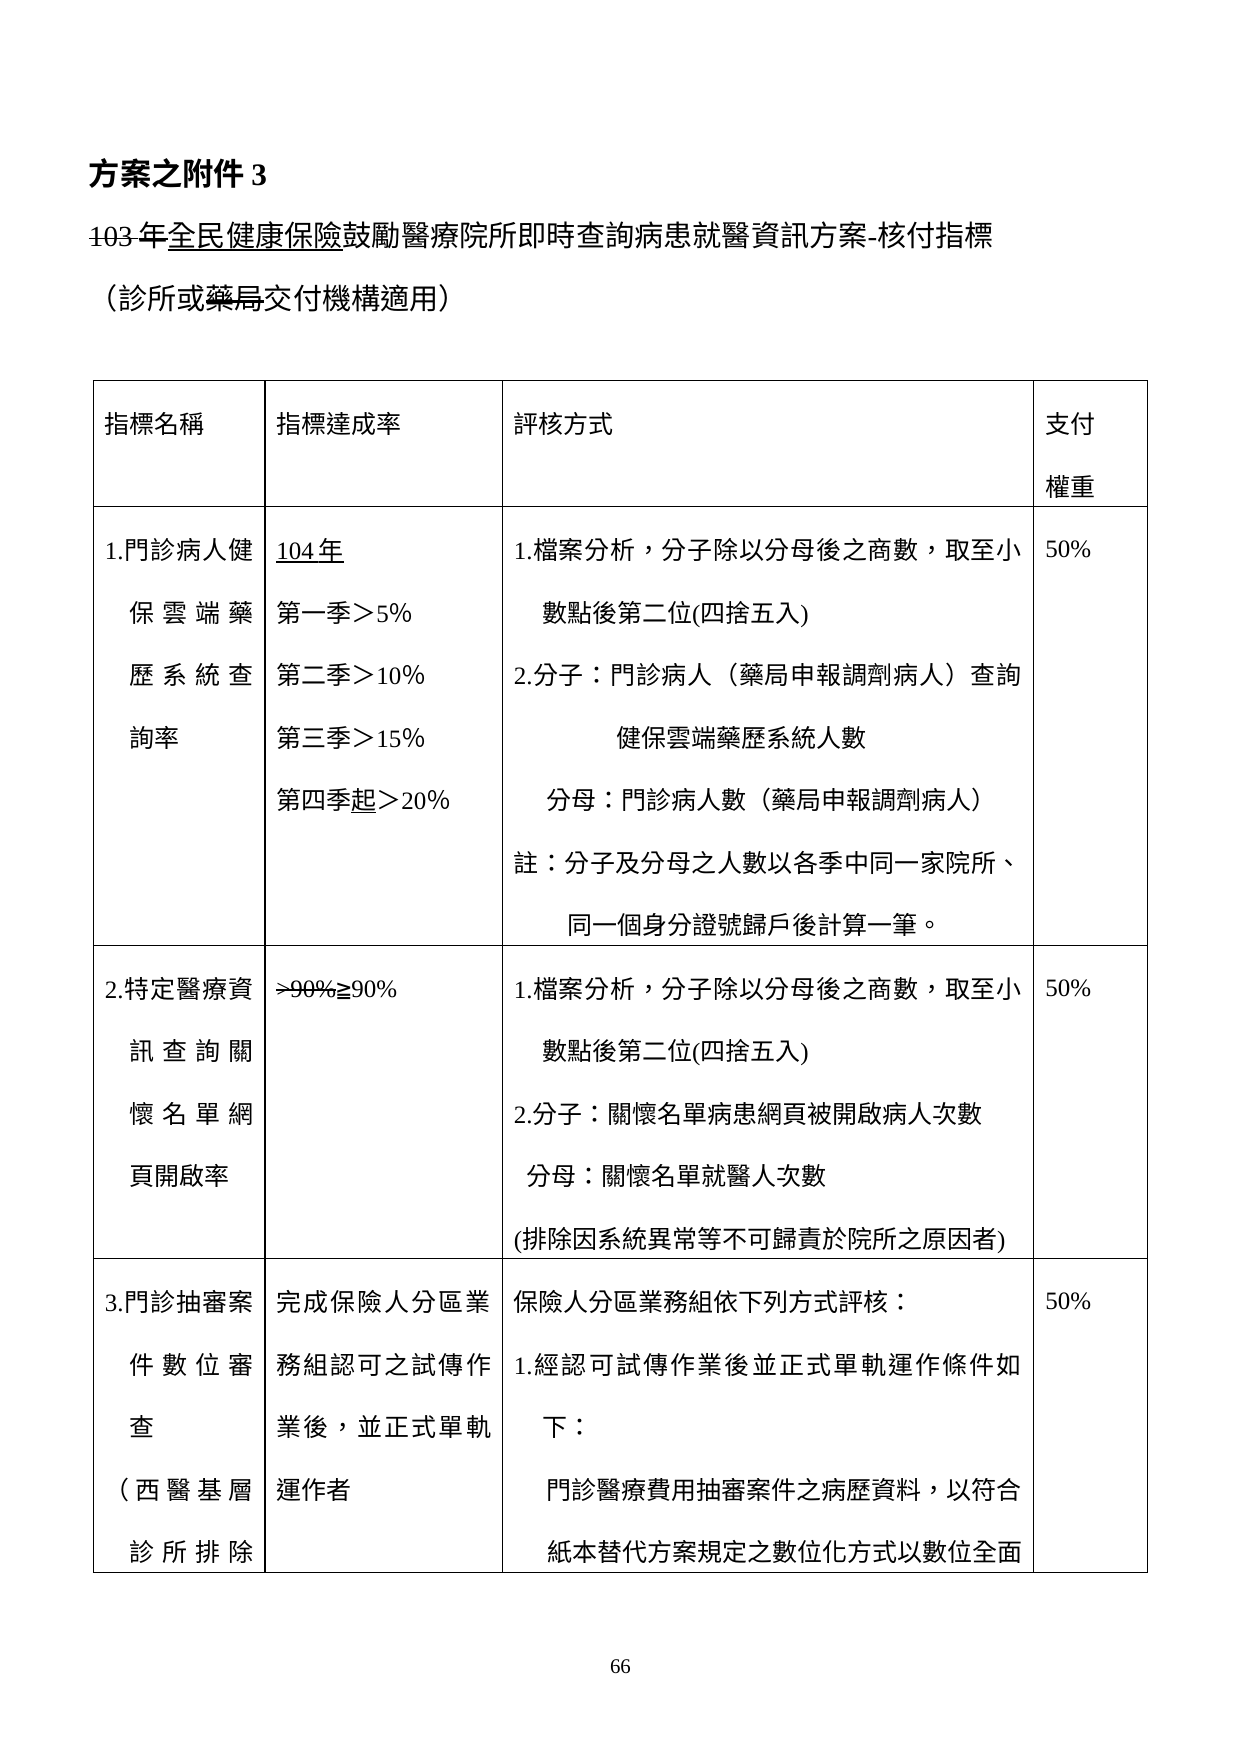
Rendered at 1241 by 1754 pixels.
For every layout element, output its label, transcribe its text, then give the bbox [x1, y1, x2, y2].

table_cell 1.檔案分析，分子除以分母後之商數，取至小數點後第二位(四捨五入) 2.分子：門診病人（藥局申報調劑病人）查詢健保雲端藥歷系統人數 分母：門診病人數（藥局申報調劑病人） 註：分子及分母之人數以各季中同一家院所、同一個身分證號歸戶後計算一筆。 [503, 507, 1033, 944]
table_cell 50% [1034, 1259, 1147, 1572]
text 方案之附件3 [89, 130, 1018, 192]
table_cell 50% [1034, 946, 1147, 1258]
table_cell 3.門診抽審案件數位審查 （西醫基層診所排除 [94, 1259, 264, 1572]
text 103年全民健康保險鼓勵醫療院所即時查詢病患就醫資訊方案-核付指標 [89, 192, 1152, 255]
table_cell 50% [1034, 507, 1147, 944]
table_cell 1.門診病人健保雲端藥歷系統查詢率 [94, 507, 264, 944]
table_cell 104年 第一季＞5％ 第二季＞10％ 第三季＞15％ 第四季起＞20％ [266, 507, 502, 944]
table_cell 保險人分區業務組依下列方式評核： 1.經認可試傳作業後並正式單軌運作條件如下： 門診醫療費用抽審案件之病歷資料，以符合紙本替代方案規定之數位化方式以數位全面 [503, 1259, 1033, 1572]
table_header 評核方式 [503, 381, 1033, 506]
table_header 支付 權重 [1034, 381, 1147, 506]
table_cell 2.特定醫療資訊查詢關懷名單網頁開啟率 [94, 946, 264, 1258]
table_cell 1.檔案分析，分子除以分母後之商數，取至小數點後第二位(四捨五入) 2.分子：關懷名單病患網頁被開啟病人次數 分母：關懷名單就醫人次數 (排除因系統異常等不可歸責於院所之原因者) [503, 946, 1033, 1258]
table_header 指標達成率 [266, 381, 502, 506]
table_cell >90%≧90% [266, 946, 502, 1258]
text （診所或藥局交付機構適用） [89, 255, 1152, 317]
table_header 指標名稱 [94, 381, 264, 506]
table_cell 完成保險人分區業務組認可之試傳作業後，並正式單軌運作者 [266, 1259, 502, 1572]
